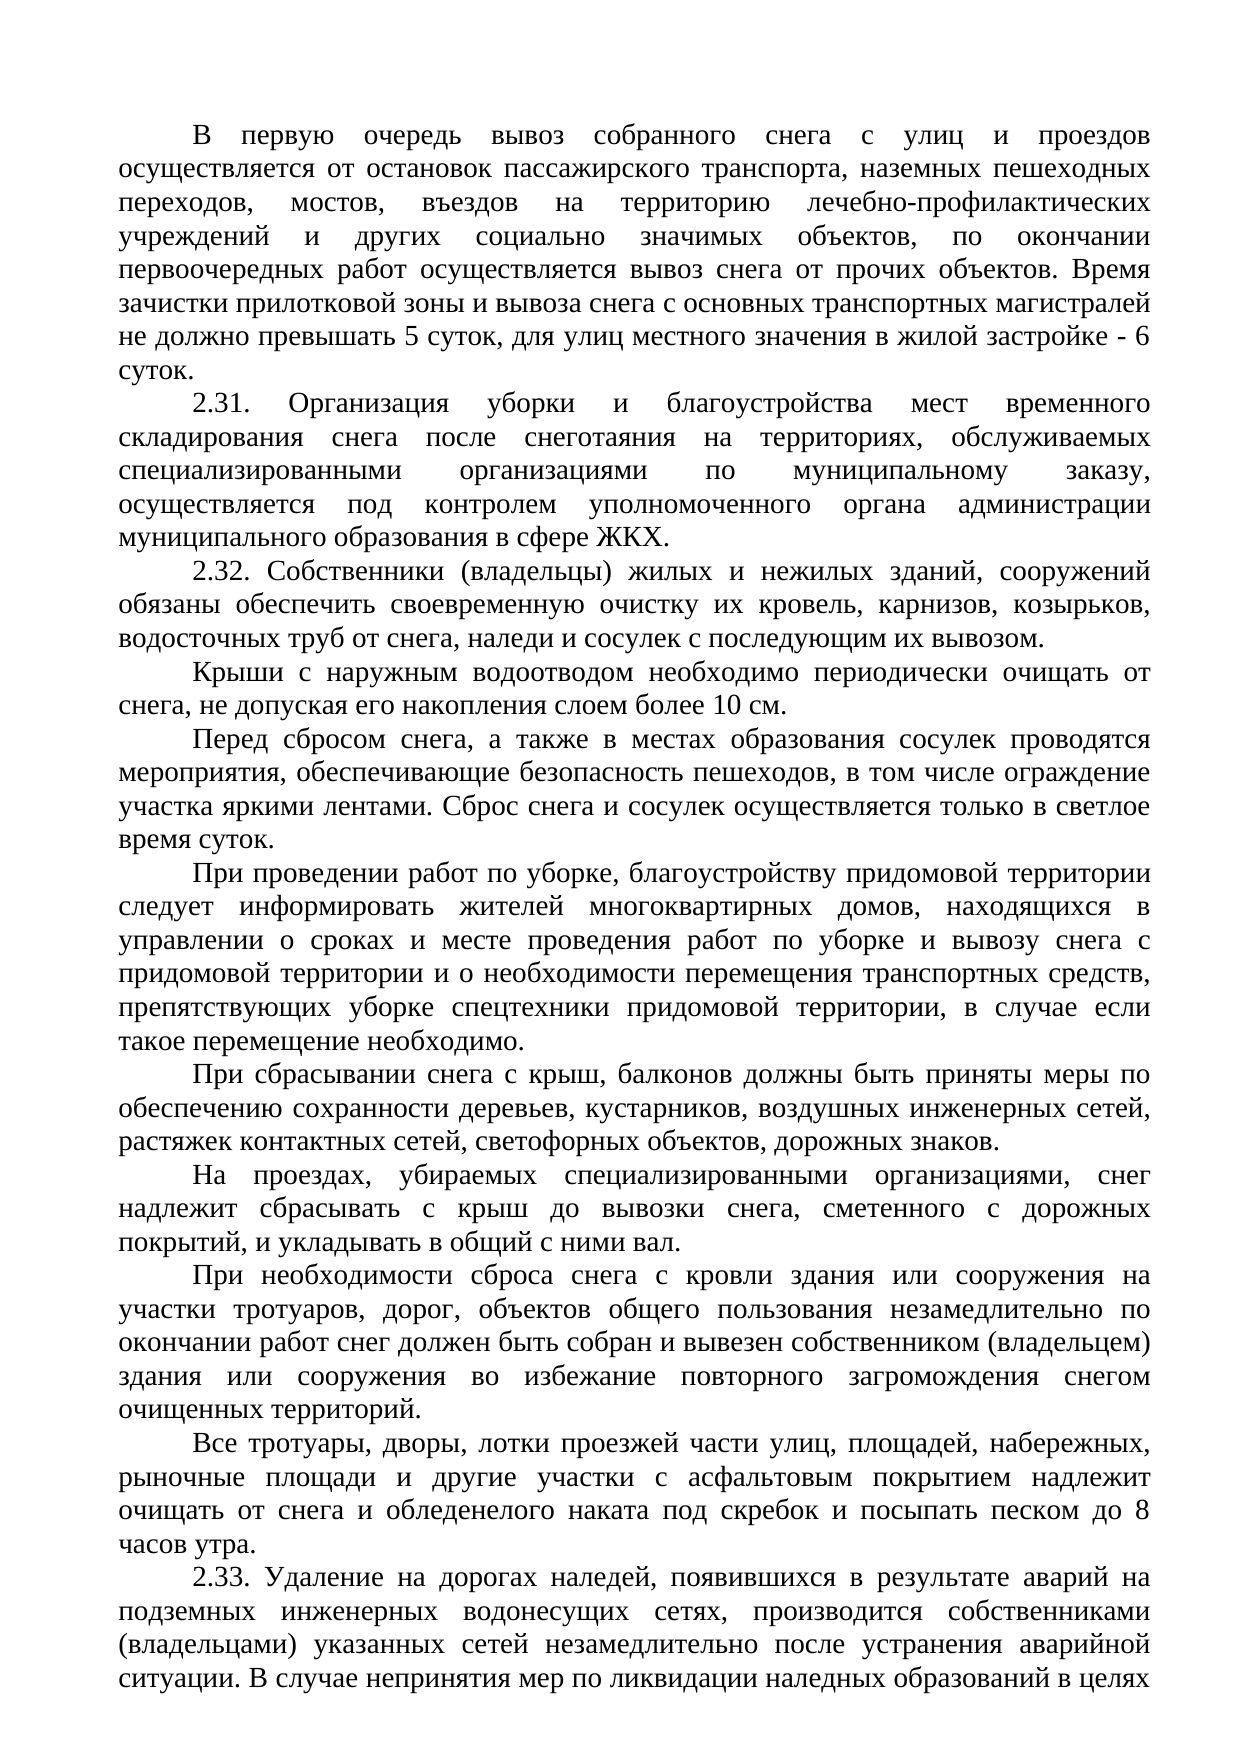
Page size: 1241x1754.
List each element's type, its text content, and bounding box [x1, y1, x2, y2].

text Все тротуары, дворы, лотки проезжей части улиц, площадей, набережных, рыночные площади и другие участки с асфальтовым покрытием надлежит очищать от снега и обледенелого наката под скребок и посыпать песком до 8 часов утра. [118, 1425, 1152, 1559]
text При проведении работ по уборке, благоустройству придомовой территории следует информировать жителей многоквартирных домов, находящихся в управлении о сроках и месте проведения работ по уборке и вывозу снега с придомовой территории и о необходимости перемещения транспортных средств, препятствующих уборке спецтехники придомовой территории, в случае если такое перемещение необходимо. [118, 855, 1152, 1056]
text 2.32. Собственники (владельцы) жилых и нежилых зданий, сооружений обязаны обеспечить своевременную очистку их кровель, карнизов, козырьков, водосточных труб от снега, наледи и сосулек с последующим их вывозом. [118, 553, 1152, 654]
text При необходимости сброса снега с кровли здания или сооружения на участки тротуаров, дорог, объектов общего пользования незамедлительно по окончании работ снег должен быть собран и вывезен собственником (владельцем) здания или сооружения во избежание повторного загромождения снегом очищенных территорий. [118, 1257, 1152, 1425]
text Крыши с наружным водоотводом необходимо периодически очищать от снега, не допуская его накопления слоем более 10 см. [118, 654, 1152, 721]
text В первую очередь вывоз собранного снега с улиц и проездов осуществляется от остановок пассажирского транспорта, наземных пешеходных переходов, мостов, въездов на территорию лечебно-профилактических учреждений и других социально значимых объектов, по окончании первоочередных работ осуществляется вывоз снега от прочих объектов. Время зачистки прилотковой зоны и вывоза снега с основных транспортных магистралей не должно превышать 5 суток, для улиц местного значения в жилой застройке - 6 суток. [118, 117, 1152, 385]
text Перед сбросом снега, а также в местах образования сосулек проводятся мероприятия, обеспечивающие безопасность пешеходов, в том числе ограждение участка яркими лентами. Сброс снега и сосулек осуществляется только в светлое время суток. [118, 721, 1152, 855]
text 2.33. Удаление на дорогах наледей, появившихся в результате аварий на подземных инженерных водонесущих сетях, производится собственниками (владельцами) указанных сетей незамедлительно после устранения аварийной ситуации. В случае непринятия мер по ликвидации наледных образований в целях [118, 1559, 1152, 1693]
text На проездах, убираемых специализированными организациями, снег надлежит сбрасывать с крыш до вывозки снега, сметенного с дорожных покрытий, и укладывать в общий с ними вал. [118, 1157, 1152, 1257]
text 2.31. Организация уборки и благоустройства мест временного складирования снега после снеготаяния на территориях, обслуживаемых специализированными организациями по муниципальному заказу, осуществляется под контролем уполномоченного органа администрации муниципального образования в сфере ЖКХ. [118, 385, 1152, 553]
text При сбрасывании снега с крыш, балконов должны быть приняты меры по обеспечению сохранности деревьев, кустарников, воздушных инженерных сетей, растяжек контактных сетей, светофорных объектов, дорожных знаков. [118, 1056, 1152, 1157]
